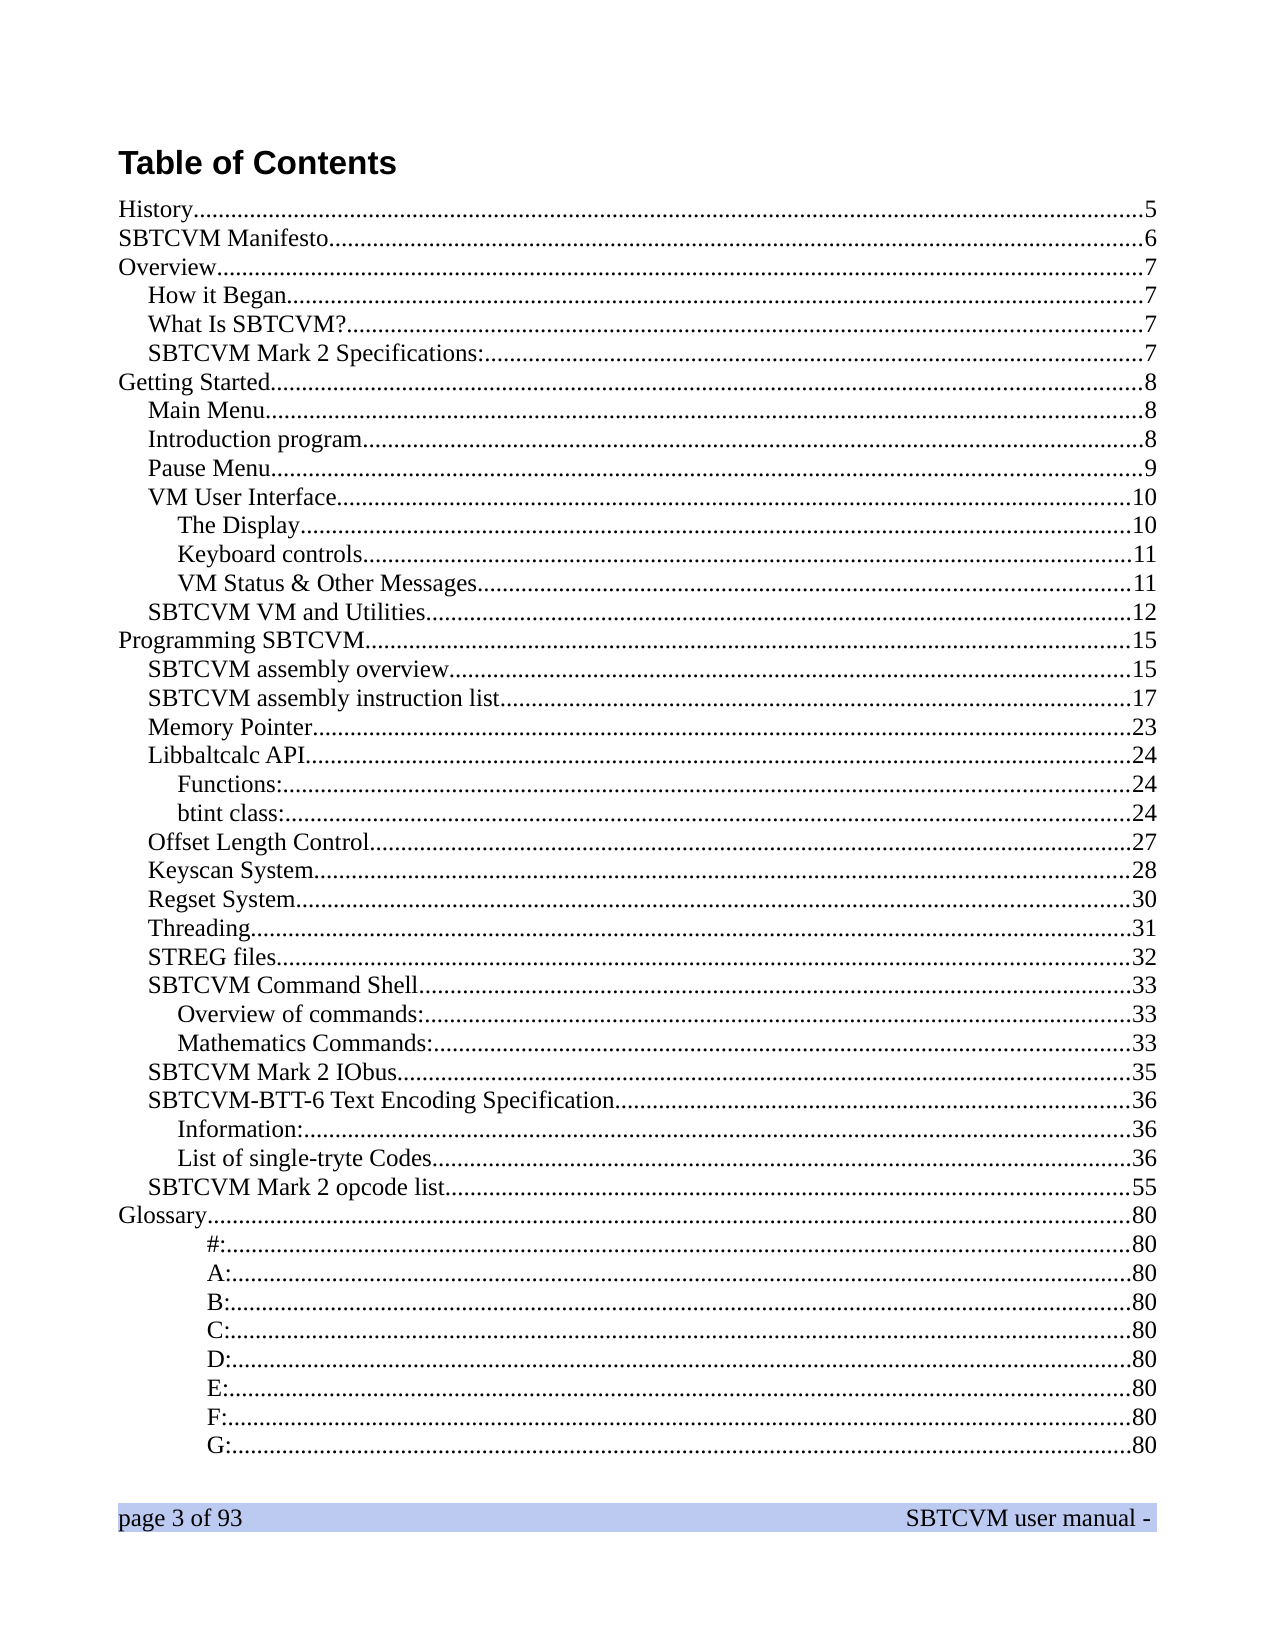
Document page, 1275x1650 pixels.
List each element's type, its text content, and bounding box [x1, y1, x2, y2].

text Keyscan System 28 [148, 855, 1157, 884]
subtitle Table of Contents [118, 143, 1157, 182]
text What Is SBTCVM? 7 [148, 309, 1157, 338]
text Threading 31 [148, 913, 1157, 942]
text The Display 10 [177, 510, 1157, 539]
text VM User Interface 10 [148, 482, 1157, 510]
text C: 80 [207, 1315, 1157, 1344]
text Keyboard controls 11 [177, 539, 1157, 568]
text Programming SBTCVM 15 [118, 625, 1157, 654]
text btint class: 24 [177, 798, 1157, 827]
text SBTCVM assembly overview 15 [148, 654, 1157, 683]
text SBTCVM Command Shell 33 [148, 970, 1157, 999]
text VM Status & Other Messages 11 [177, 568, 1157, 597]
text SBTCVM Mark 2 opcode list 55 [148, 1172, 1157, 1200]
text STREG files 32 [148, 942, 1157, 970]
text SBTCVM Mark 2 Specifications: 7 [148, 338, 1157, 367]
text Pause Menu 9 [148, 453, 1157, 482]
text Overview 7 [118, 252, 1157, 280]
text F: 80 [207, 1402, 1157, 1430]
text A: 80 [207, 1258, 1157, 1287]
text SBTCVM-BTT-6 Text Encoding Specification 36 [148, 1085, 1157, 1114]
text Main Menu 8 [148, 395, 1157, 424]
text D: 80 [207, 1344, 1157, 1373]
text Offset Length Control 27 [148, 827, 1157, 855]
text Regset System 30 [148, 884, 1157, 913]
text Introduction program 8 [148, 424, 1157, 453]
text Mathematics Commands: 33 [177, 1028, 1157, 1057]
text #: 80 [207, 1229, 1157, 1258]
text Memory Pointer 23 [148, 712, 1157, 740]
text Glossary 80 [118, 1200, 1157, 1229]
text How it Began 7 [148, 280, 1157, 309]
text Functions: 24 [177, 769, 1157, 798]
text Overview of commands: 33 [177, 999, 1157, 1028]
text B: 80 [207, 1287, 1157, 1315]
text Getting Started 8 [118, 367, 1157, 395]
text G: 80 [207, 1430, 1157, 1459]
text SBTCVM assembly instruction list 17 [148, 683, 1157, 712]
text SBTCVM Mark 2 IObus 35 [148, 1057, 1157, 1085]
text SBTCVM VM and Utilities 12 [148, 597, 1157, 625]
text E: 80 [207, 1373, 1157, 1402]
text Information: 36 [177, 1114, 1157, 1143]
text History 5 [118, 194, 1157, 223]
text Libbaltcalc API 24 [148, 740, 1157, 769]
text SBTCVM Manifesto 6 [118, 223, 1157, 252]
text List of single-tryte Codes 36 [177, 1143, 1157, 1172]
